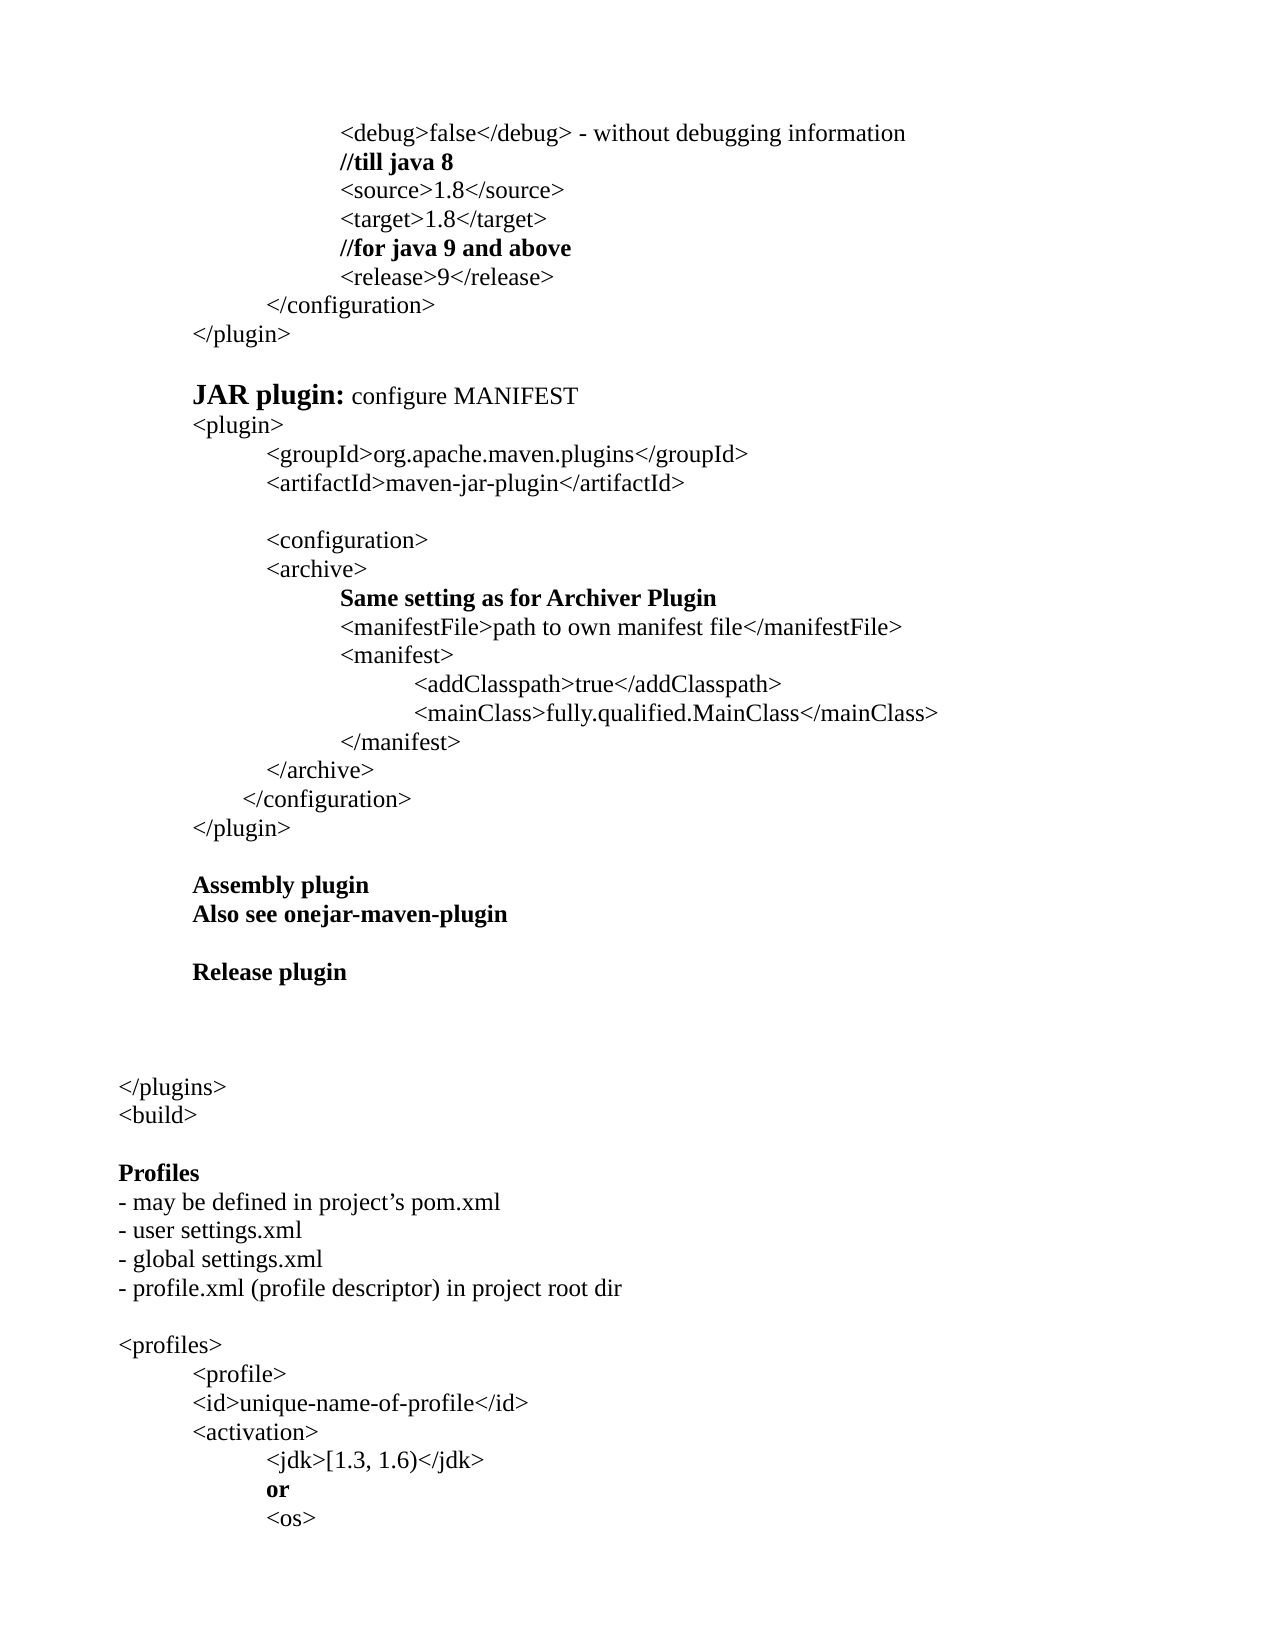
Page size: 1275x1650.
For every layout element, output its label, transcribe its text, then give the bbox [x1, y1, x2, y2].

text </plugin> [118, 813, 1157, 842]
text <manifest> [118, 640, 1157, 669]
text <addClasspath>true</addClasspath> [118, 669, 1157, 698]
text </configuration> [118, 291, 1157, 319]
text <debug>false</debug> - without debugging information [118, 118, 1157, 147]
text Assembly plugin [118, 870, 1157, 899]
text <configuration> [118, 525, 1157, 554]
text - global settings.xml [118, 1244, 1157, 1273]
text - profile.xml (profile descriptor) in project root dir [118, 1273, 1157, 1302]
text or [118, 1474, 1157, 1503]
text - may be defined in project’s pom.xml [118, 1187, 1157, 1215]
text <target>1.8</target> [118, 204, 1157, 233]
text </manifest> [118, 727, 1157, 755]
text <artifactId>maven-jar-plugin</artifactId> [118, 468, 1157, 497]
text <groupId>org.apache.maven.plugins</groupId> [118, 439, 1157, 468]
text <os> [118, 1503, 1157, 1532]
text <activation> [118, 1417, 1157, 1445]
text </plugin> [118, 319, 1157, 348]
text - user settings.xml [118, 1215, 1157, 1244]
text <id>unique-name-of-profile</id> [118, 1388, 1157, 1417]
text <source>1.8</source> [118, 176, 1157, 204]
text </archive> [118, 755, 1157, 784]
text Same setting as for Archiver Plugin [118, 583, 1157, 612]
text </configuration> [118, 784, 1157, 813]
text <release>9</release> [118, 262, 1157, 291]
text //till java 8 [118, 147, 1157, 176]
text <jdk>[1.3, 1.6)</jdk> [118, 1445, 1157, 1474]
text Release plugin [118, 957, 1157, 985]
text Profiles [118, 1158, 1157, 1187]
text <profiles> [118, 1330, 1157, 1359]
text <profile> [118, 1359, 1157, 1388]
text <build> [118, 1100, 1157, 1129]
text </plugins> [118, 1072, 1157, 1100]
text <mainClass>fully.qualified.MainClass</mainClass> [118, 698, 1157, 727]
text Also see onejar-maven-plugin [118, 899, 1157, 928]
text //for java 9 and above [118, 233, 1157, 262]
text <manifestFile>path to own manifest file</manifestFile> [118, 612, 1157, 640]
text <archive> [118, 554, 1157, 583]
text <plugin> [118, 410, 1157, 439]
text JAR plugin: configure MANIFEST [118, 377, 1157, 410]
